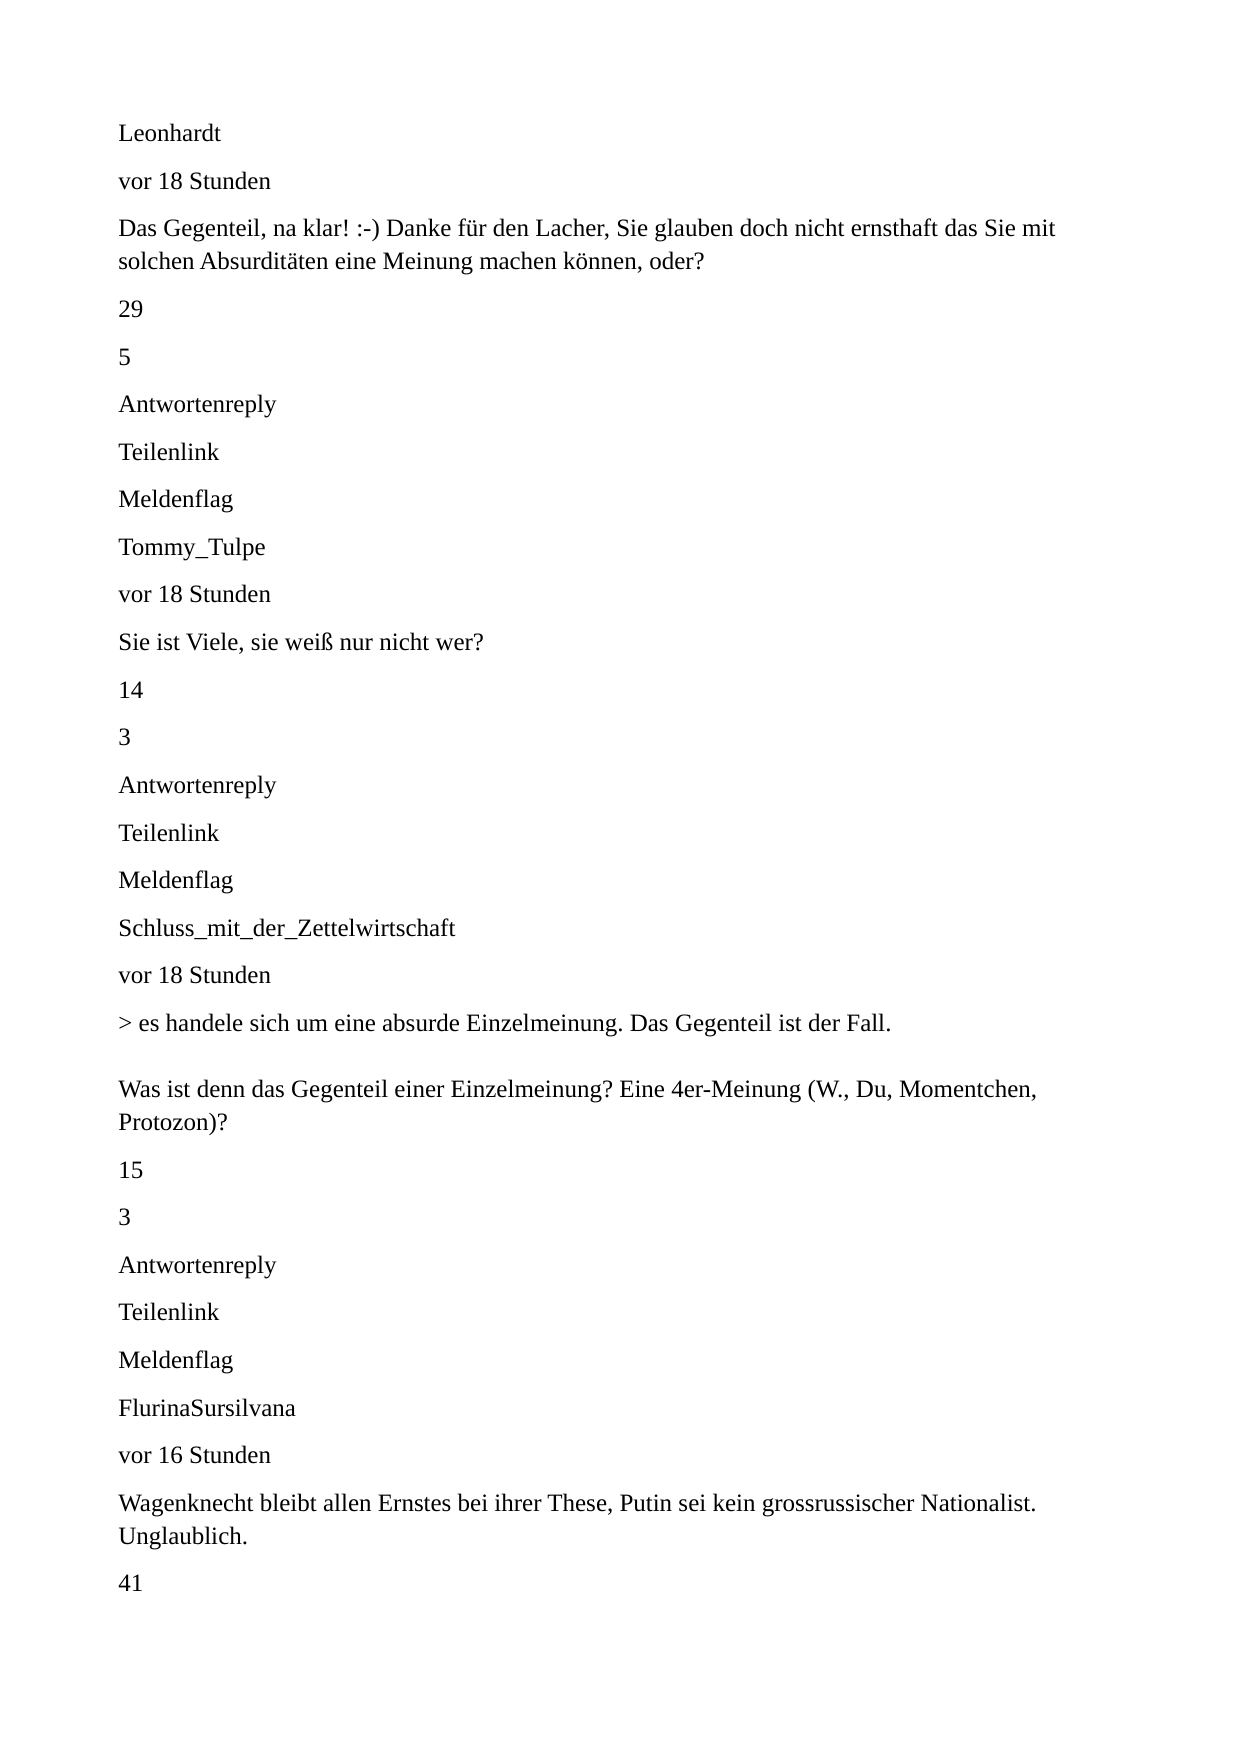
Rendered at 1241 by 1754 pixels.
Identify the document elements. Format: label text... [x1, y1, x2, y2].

text 14 [118, 675, 1122, 703]
text 29 [118, 294, 1122, 323]
text Sie ist Viele, sie weiß nur nicht wer? [118, 627, 1122, 656]
text vor 18 Stunden [118, 579, 1122, 608]
text Meldenflag [118, 1345, 1122, 1374]
text Antwortenreply [118, 1250, 1122, 1279]
text vor 18 Stunden [118, 166, 1122, 194]
text > es handele sich um eine absurde Einzelmeinung. Das Gegenteil ist der Fall. Was ist denn das Gegenteil einer Einzelmeinung? Eine 4er-Meinung (W., Du, Momentchen, Protozon)? [118, 1008, 1122, 1136]
text Das Gegenteil, na klar! :-) Danke für den Lacher, Sie glauben doch nicht ernsthaft das Sie mit solchen Absurditäten eine Meinung machen können, oder? [118, 213, 1122, 275]
text 5 [118, 342, 1122, 370]
text Meldenflag [118, 484, 1122, 513]
text 3 [118, 722, 1122, 751]
text vor 18 Stunden [118, 960, 1122, 989]
text Tommy_Tulpe [118, 532, 1122, 561]
text Meldenflag [118, 865, 1122, 894]
text vor 16 Stunden [118, 1440, 1122, 1469]
text Teilenlink [118, 1297, 1122, 1326]
text 41 [118, 1568, 1122, 1597]
text Schluss_mit_der_Zettelwirtschaft [118, 913, 1122, 942]
text Teilenlink [118, 818, 1122, 846]
text Teilenlink [118, 437, 1122, 466]
text 3 [118, 1202, 1122, 1231]
text Antwortenreply [118, 389, 1122, 418]
text 15 [118, 1155, 1122, 1183]
text Leonhardt [118, 118, 1122, 147]
text Wagenknecht bleibt allen Ernstes bei ihrer These, Putin sei kein grossrussischer Nationalist. Unglaublich. [118, 1488, 1122, 1550]
text Antwortenreply [118, 770, 1122, 799]
text FlurinaSursilvana [118, 1393, 1122, 1421]
